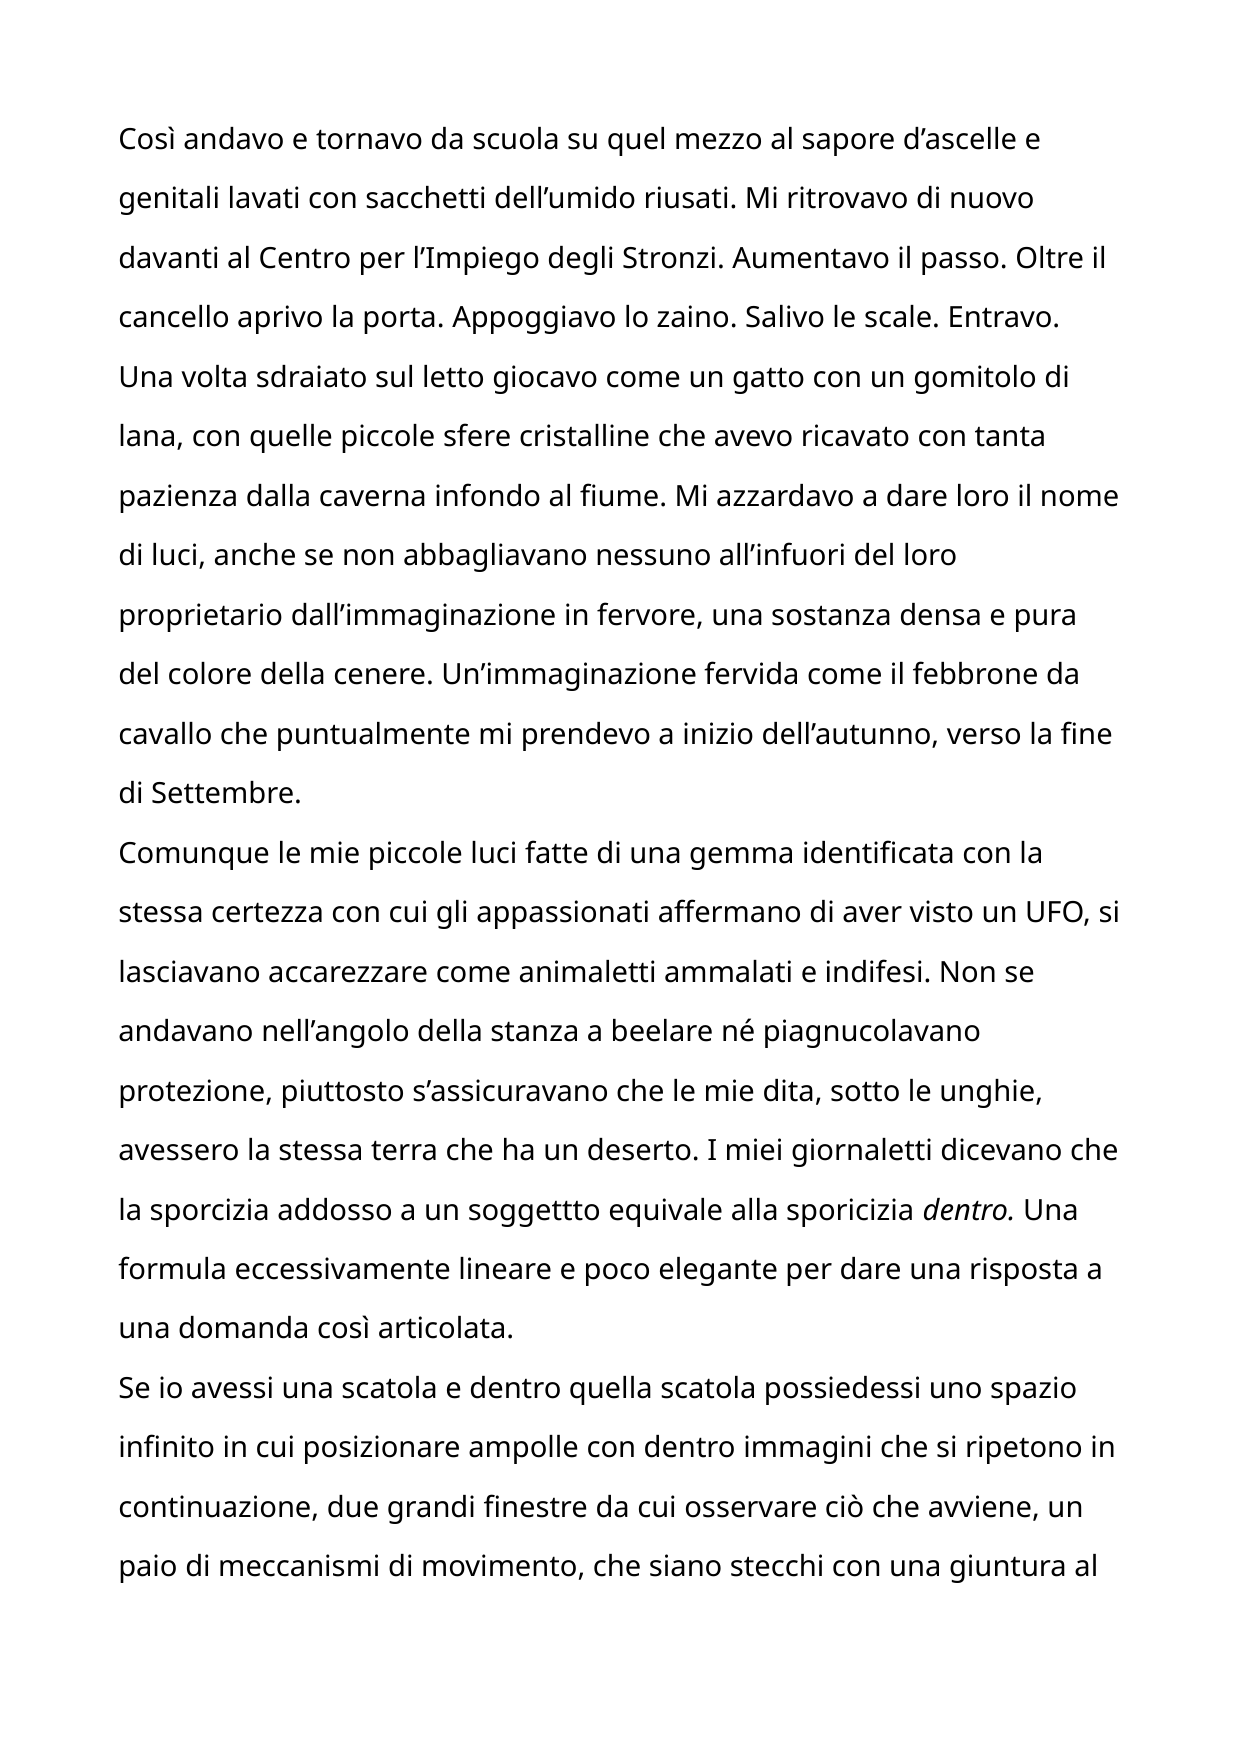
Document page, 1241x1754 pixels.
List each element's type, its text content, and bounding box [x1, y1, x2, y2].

text Così andavo e tornavo da scuola su quel mezzo al sapore d’ascelle e genitali lavati con sacchetti dell’umido riusati. Mi ritrovavo di nuovo davanti al Centro per l’Impiego degli Stronzi. Aumentavo il passo. Oltre il cancello aprivo la porta. Appoggiavo lo zaino. Salivo le scale. Entravo. Una volta sdraiato sul letto giocavo come un gatto con un gomitolo di lana, con quelle piccole sfere cristalline che avevo ricavato con tanta pazienza dalla caverna infondo al fiume. Mi azzardavo a dare loro il nome di luci, anche se non abbagliavano nessuno all’infuori del loro proprietario dall’immaginazione in fervore, una sostanza densa e pura del colore della cenere. Un’immaginazione fervida come il febbrone da cavallo che puntualmente mi prendevo a inizio dell’autunno, verso la fine di Settembre. Comunque le mie piccole luci fatte di una gemma identificata con la stessa certezza con cui gli appassionati affermano di aver visto un UFO, si lasciavano accarezzare come animaletti ammalati e indifesi. Non se andavano nell’angolo della stanza a beelare né piagnucolavano protezione, piuttosto s’assicuravano che le mie dita, sotto le unghie, avessero la stessa terra che ha un deserto. I miei giornaletti dicevano che la sporcizia addosso a un soggettto equivale alla sporicizia dentro. Una formula eccessivamente lineare e poco elegante per dare una risposta a una domanda così articolata. Se io avessi una scatola e dentro quella scatola possiedessi uno spazio infinito in cui posizionare ampolle con dentro immagini che si ripetono in continuazione, due grandi finestre da cui osservare ciò che avviene, un paio di meccanismi di movimento, che siano stecchi con una giuntura al [118, 118, 1122, 1585]
